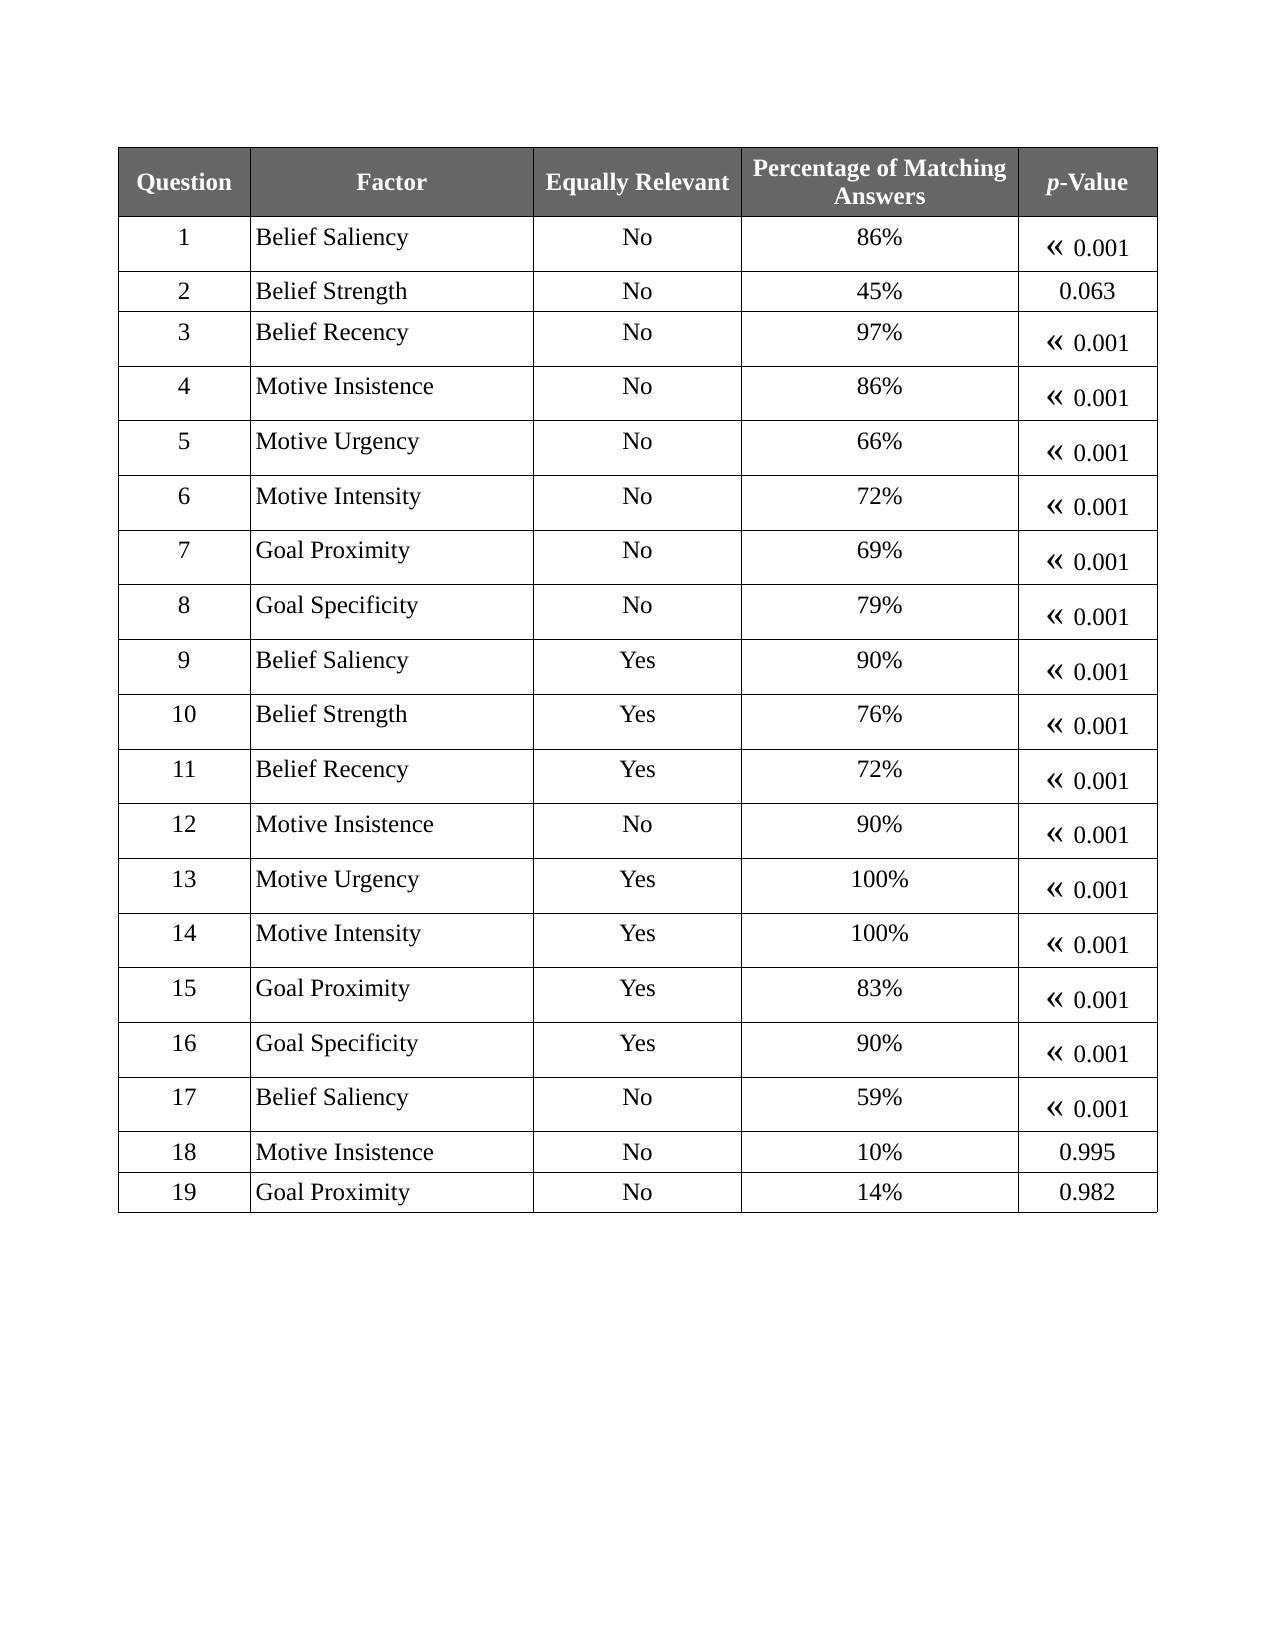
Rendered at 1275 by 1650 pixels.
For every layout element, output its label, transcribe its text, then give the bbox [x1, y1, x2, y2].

table_cell 10% [742, 1132, 1018, 1172]
table_cell 19 [119, 1173, 250, 1212]
table_cell No [534, 1078, 741, 1131]
table_cell No [534, 531, 741, 584]
table_cell 3 [119, 312, 250, 366]
table_cell Goal Specificity [251, 1023, 533, 1077]
table_cell 45% [742, 272, 1018, 311]
table_cell Yes [534, 859, 741, 912]
table_cell Belief Saliency [251, 217, 533, 271]
table_cell 17 [119, 1078, 250, 1131]
table_cell 90% [742, 640, 1018, 694]
table_cell Motive Intensity [251, 914, 533, 967]
table_header Factor [251, 148, 533, 216]
table_cell No [534, 1173, 741, 1212]
table_cell 97% [742, 312, 1018, 366]
table_cell 0.995 [1019, 1132, 1157, 1172]
table_cell Goal Proximity [251, 1173, 533, 1212]
table_cell 90% [742, 804, 1018, 858]
table_cell « 0.001 [1019, 585, 1157, 639]
table_cell « 0.001 [1019, 859, 1157, 912]
table_cell 86% [742, 367, 1018, 420]
table_cell « 0.001 [1019, 367, 1157, 420]
table_cell Yes [534, 640, 741, 694]
table_cell Goal Specificity [251, 585, 533, 639]
table_header Percentage of Matching Answers [742, 148, 1018, 216]
table_cell No [534, 312, 741, 366]
table_header Equally Relevant [534, 148, 741, 216]
table_cell 7 [119, 531, 250, 584]
table_cell « 0.001 [1019, 531, 1157, 584]
table_cell 86% [742, 217, 1018, 271]
table_cell Yes [534, 914, 741, 967]
table_cell No [534, 804, 741, 858]
table_cell 100% [742, 914, 1018, 967]
table_cell 15 [119, 968, 250, 1022]
table_cell No [534, 217, 741, 271]
table_header p-Value [1019, 148, 1157, 216]
table_cell 72% [742, 476, 1018, 530]
table_cell 0.982 [1019, 1173, 1157, 1212]
table_cell 18 [119, 1132, 250, 1172]
table_cell 9 [119, 640, 250, 694]
table_cell 1 [119, 217, 250, 271]
table_cell Goal Proximity [251, 531, 533, 584]
table_cell « 0.001 [1019, 804, 1157, 858]
table_cell « 0.001 [1019, 968, 1157, 1022]
table_cell 14% [742, 1173, 1018, 1212]
table_cell 5 [119, 421, 250, 475]
table_cell No [534, 1132, 741, 1172]
table_cell 76% [742, 695, 1018, 748]
table_cell Motive Urgency [251, 421, 533, 475]
table_cell « 0.001 [1019, 640, 1157, 694]
table_cell « 0.001 [1019, 421, 1157, 475]
table_cell 16 [119, 1023, 250, 1077]
table_cell 69% [742, 531, 1018, 584]
table_cell « 0.001 [1019, 750, 1157, 803]
table_cell 14 [119, 914, 250, 967]
table_cell « 0.001 [1019, 1023, 1157, 1077]
table_cell « 0.001 [1019, 217, 1157, 271]
table_cell 6 [119, 476, 250, 530]
table_cell 59% [742, 1078, 1018, 1131]
table_cell « 0.001 [1019, 914, 1157, 967]
table_cell « 0.001 [1019, 476, 1157, 530]
table_cell 4 [119, 367, 250, 420]
table_cell Belief Saliency [251, 640, 533, 694]
table_cell 13 [119, 859, 250, 912]
table_cell 0.063 [1019, 272, 1157, 311]
table_header Question [119, 148, 250, 216]
table_cell Motive Intensity [251, 476, 533, 530]
table_cell « 0.001 [1019, 1078, 1157, 1131]
table_cell 100% [742, 859, 1018, 912]
table_cell No [534, 367, 741, 420]
table_cell Belief Strength [251, 695, 533, 748]
table_cell 8 [119, 585, 250, 639]
table_cell 72% [742, 750, 1018, 803]
table_cell Belief Recency [251, 750, 533, 803]
table_cell Motive Insistence [251, 1132, 533, 1172]
table_cell 12 [119, 804, 250, 858]
table_cell 90% [742, 1023, 1018, 1077]
table_cell No [534, 421, 741, 475]
table_cell 79% [742, 585, 1018, 639]
table_cell Motive Insistence [251, 804, 533, 858]
table_cell No [534, 585, 741, 639]
table_cell Yes [534, 750, 741, 803]
table_cell No [534, 476, 741, 530]
table_cell 83% [742, 968, 1018, 1022]
table_cell 2 [119, 272, 250, 311]
table_cell Motive Insistence [251, 367, 533, 420]
table_cell « 0.001 [1019, 312, 1157, 366]
table_cell Goal Proximity [251, 968, 533, 1022]
table_cell Belief Recency [251, 312, 533, 366]
table_cell Yes [534, 968, 741, 1022]
table_cell 10 [119, 695, 250, 748]
table_cell Motive Urgency [251, 859, 533, 912]
table_cell Belief Saliency [251, 1078, 533, 1131]
table_cell Yes [534, 695, 741, 748]
table_cell « 0.001 [1019, 695, 1157, 748]
table_cell 11 [119, 750, 250, 803]
table_cell 66% [742, 421, 1018, 475]
table_cell Belief Strength [251, 272, 533, 311]
table_cell No [534, 272, 741, 311]
table_cell Yes [534, 1023, 741, 1077]
